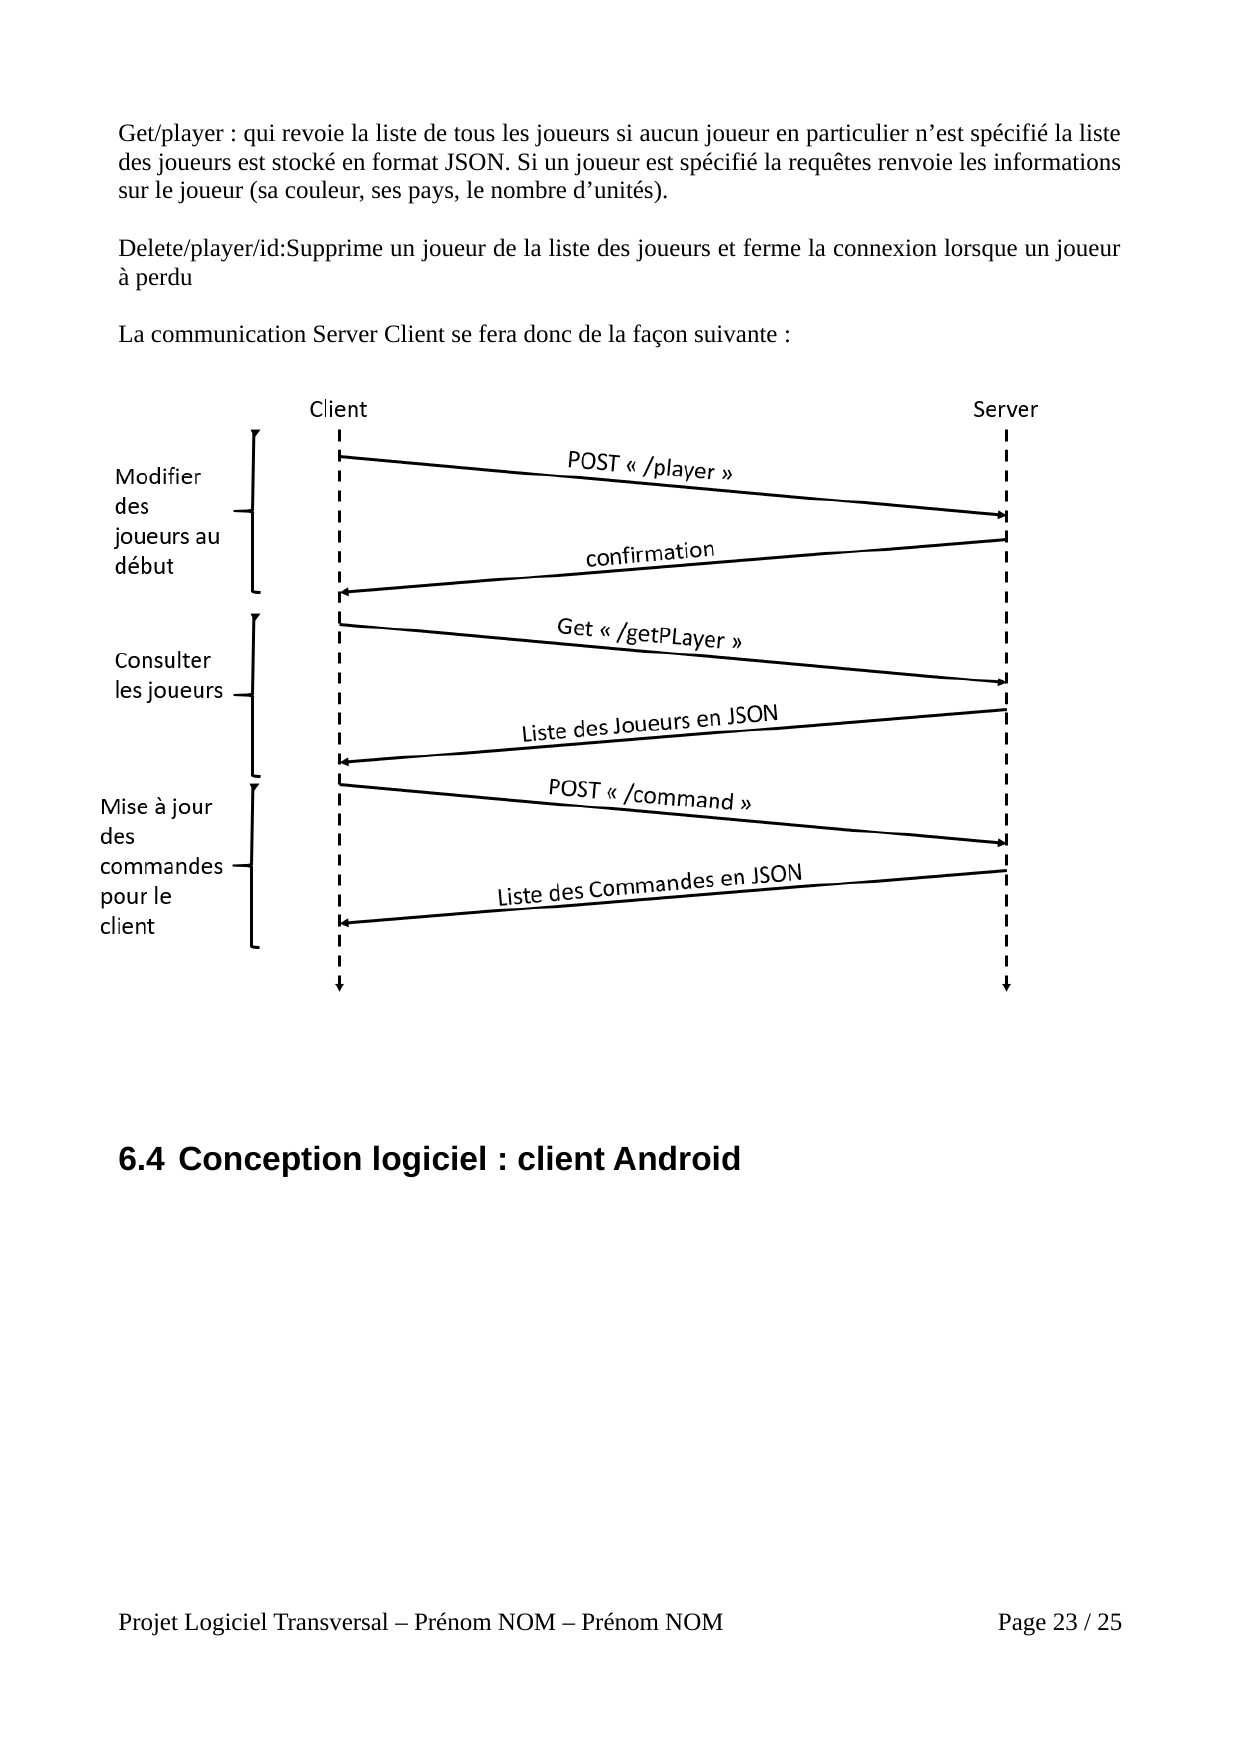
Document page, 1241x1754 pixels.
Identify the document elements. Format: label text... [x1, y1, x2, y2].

text Get/player : qui revoie la liste de tous les joueurs si aucun joueur en particulier n’est spécifié la liste des joueurs est stocké en format JSON. Si un joueur est spécifié la requêtes renvoie les informations sur le joueur (sa couleur, ses pays, le nombre d’unités). [118, 118, 1122, 204]
text Delete/player/id:Supprime un joueur de la liste des joueurs et ferme la connexion lorsque un joueur à perdu [118, 233, 1122, 291]
subtitle Conception logiciel : client Android [118, 1138, 1122, 1177]
text La communication Server Client se fera donc de la façon suivante : [118, 319, 1122, 348]
picture [68, 373, 1073, 1011]
